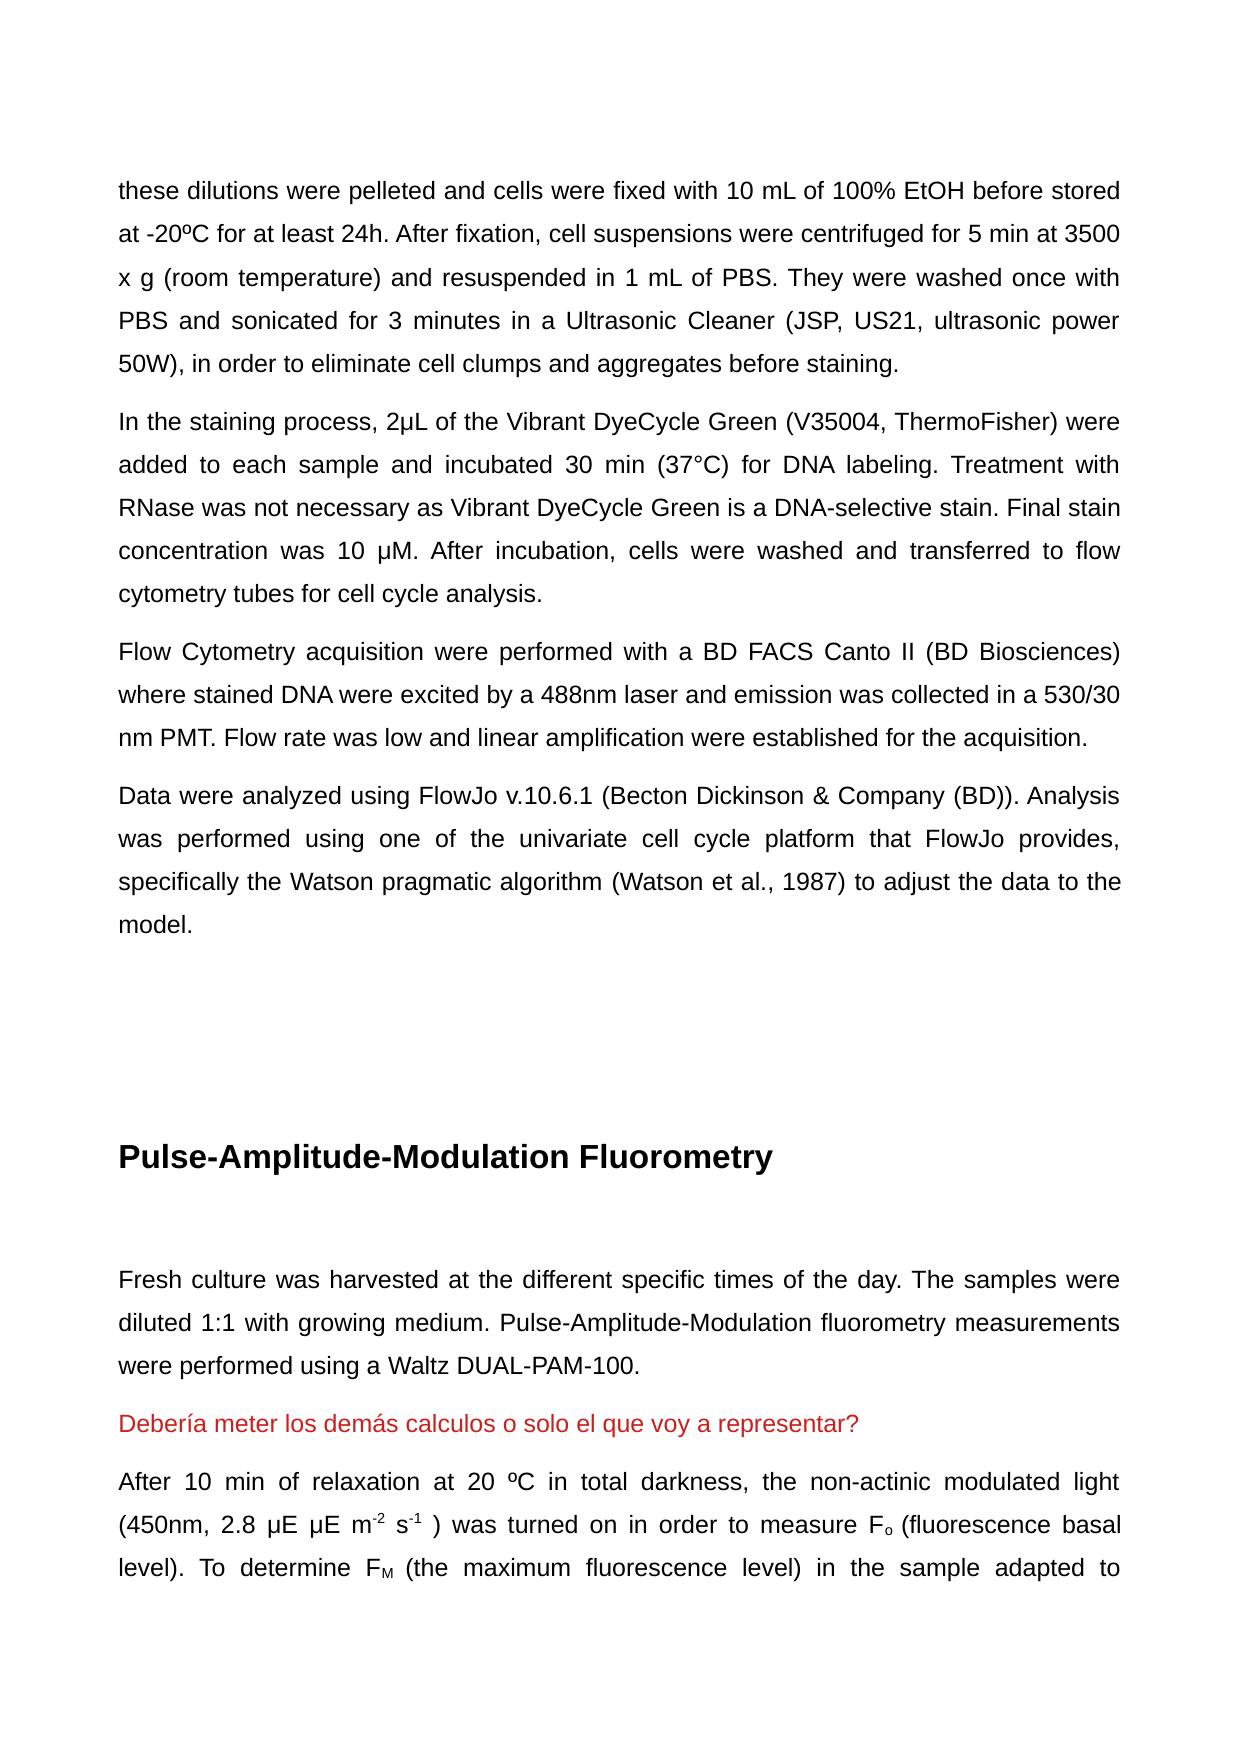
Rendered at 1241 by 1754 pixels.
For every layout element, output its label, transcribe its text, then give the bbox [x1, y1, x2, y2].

subtitle Pulse-Amplitude-Modulation Fluorometry [118, 1137, 1122, 1176]
text these dilutions were pelleted and cells were ﬁxed with 10 mL of 100% EtOH before stored at -20ºC for at least 24h. After fixation, cell suspensions were centrifuged for 5 min at 3500 x g (room temperature) and resuspended in 1 mL of PBS. They were washed once with PBS and sonicated for 3 minutes in a Ultrasonic Cleaner (JSP, US21, ultrasonic power 50W), in order to eliminate cell clumps and aggregates before staining. [118, 176, 1122, 378]
text After 10 min of relaxation at 20 ºC in total darkness, the non-actinic modulated light (450nm, 2.8 μE μE m-2 s-1 ) was turned on in order to measure Fo (fluorescence basal level). To determine FM (the maximum fluorescence level) in the sample adapted to [118, 1467, 1122, 1582]
text Data were analyzed using FlowJo v.10.6.1 (Becton Dickinson & Company (BD)). Analysis was performed using one of the univariate cell cycle platform that FlowJo provides, specifically the Watson pragmatic algorithm (Watson et al., 1987)⁠ to adjust the data to the model. [118, 781, 1122, 939]
text Debería meter los demás calculos o solo el que voy a representar? [118, 1409, 1122, 1438]
text In the staining process, 2μL of the Vibrant DyeCycle Green (V35004, ThermoFisher) were added to each sample and incubated 30 min (37°C) for DNA labeling. Treatment with RNase was not necessary as Vibrant DyeCycle Green is a DNA-selective stain. Final stain concentration was 10 μM. After incubation, cells were washed and transferred to ﬂow cytometry tubes for cell cycle analysis. [118, 407, 1122, 608]
text Flow Cytometry acquisition were performed with a BD FACS Canto II (BD Biosciences) where stained DNA were excited by a 488nm laser and emission was collected in a 530/30 nm PMT. Flow rate was low and linear amplification were established for the acquisition. [118, 637, 1122, 752]
text Fresh culture was harvested at the different specific times of the day. The samples were diluted 1:1 with growing medium. Pulse-Amplitude-Modulation fluorometry measurements were performed using a Waltz DUAL-PAM-100. [118, 1265, 1122, 1380]
